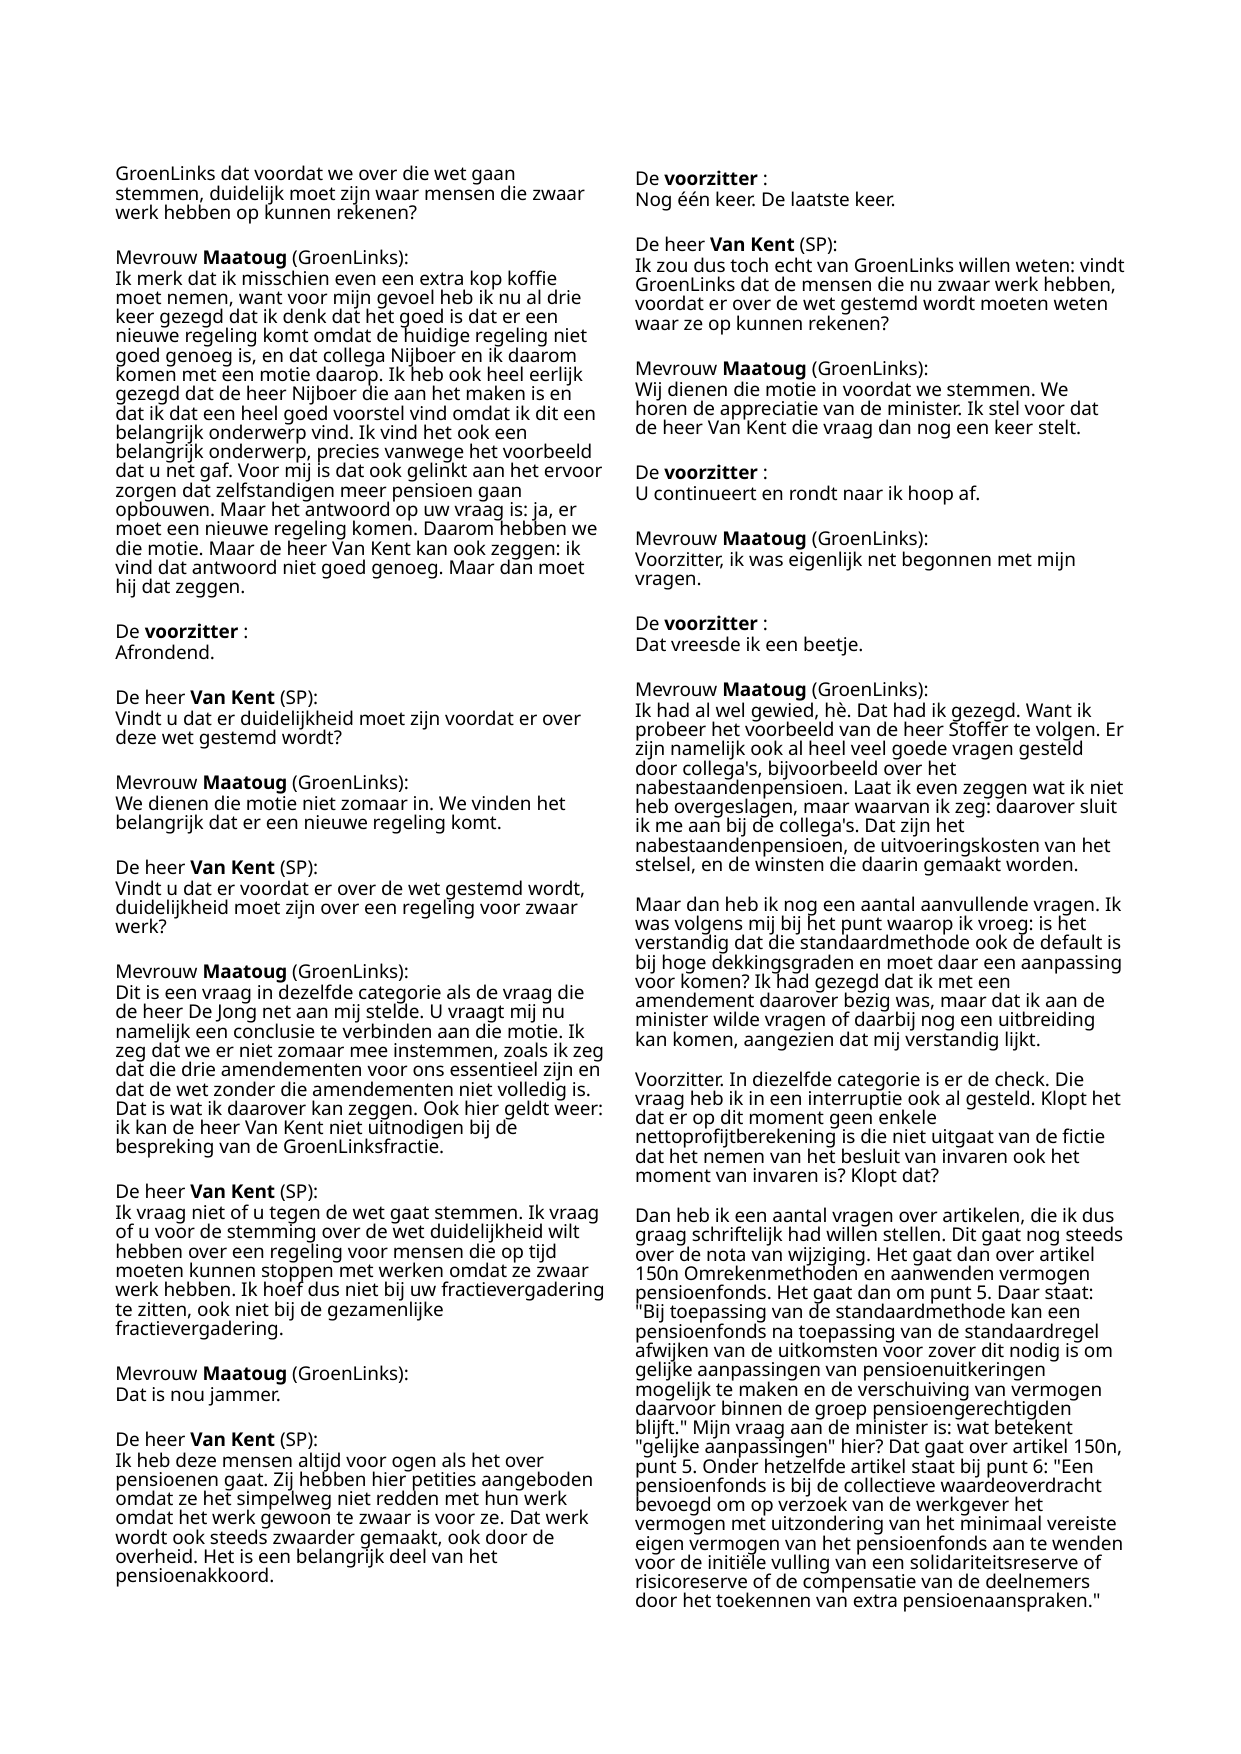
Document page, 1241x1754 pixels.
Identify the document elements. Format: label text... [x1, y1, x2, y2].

text De heer Van Kent (SP): [115, 1426, 605, 1452]
text De voorzitter : [635, 165, 1125, 191]
text Mevrouw Maatoug (GroenLinks): [115, 244, 605, 270]
text Nog één keer. De laatste keer. [635, 191, 1125, 210]
text Mevrouw Maatoug (GroenLinks): [635, 525, 1125, 551]
text Voorzitter. In diezelfde categorie is er de check. Die vraag heb ik in een interruptie ook al gesteld. Klopt het dat er op dit moment geen enkele nettoprofijtberekening is die niet uitgaat van de fictie dat het nemen van het besluit van invaren ook het moment van invaren is? Klopt dat? [635, 1071, 1125, 1186]
text Mevrouw Maatoug (GroenLinks): [115, 958, 605, 984]
text U continueert en rondt naar ik hoop af. [635, 485, 1125, 504]
text Ik had al wel gewied, hè. Dat had ik gezegd. Want ik probeer het voorbeeld van de heer Stoffer te volgen. Er zijn namelijk ook al heel veel goede vragen gesteld door collega's, bijvoorbeeld over het nabestaandenpensioen. Laat ik even zeggen wat ik niet heb overgeslagen, maar waarvan ik zeg: daarover sluit ik me aan bij de collega's. Dat zijn het nabestaandenpensioen, de uitvoeringskosten van het stelsel, en de winsten die daarin gemaakt worden. [635, 702, 1125, 875]
text Voorzitter, ik was eigenlijk net begonnen met mijn vragen. [635, 551, 1125, 589]
text Vindt u dat er duidelijkheid moet zijn voordat er over deze wet gestemd wordt? [115, 710, 605, 748]
text De heer Van Kent (SP): [115, 854, 605, 880]
text Ik merk dat ik misschien even een extra kop koffie moet nemen, want voor mijn gevoel heb ik nu al drie keer gezegd dat ik denk dat het goed is dat er een nieuwe regeling komt omdat de huidige regeling niet goed genoeg is, en dat collega Nijboer en ik daarom komen met een motie daarop. Ik heb ook heel eerlijk gezegd dat de heer Nijboer die aan het maken is en dat ik dat een heel goed voorstel vind omdat ik dit een belangrijk onderwerp vind. Ik vind het ook een belangrijk onderwerp, precies vanwege het voorbeeld dat u net gaf. Voor mij is dat ook gelinkt aan het ervoor zorgen dat zelfstandigen meer pensioen gaan opbouwen. Maar het antwoord op uw vraag is: ja, er moet een nieuwe regeling komen. Daarom hebben we die motie. Maar de heer Van Kent kan ook zeggen: ik vind dat antwoord niet goed genoeg. Maar dan moet hij dat zeggen. [115, 270, 605, 597]
text De voorzitter : [635, 459, 1125, 485]
text Maar dan heb ik nog een aantal aanvullende vragen. Ik was volgens mij bij het punt waarop ik vroeg: is het verstandig dat die standaardmethode ook de default is bij hoge dekkingsgraden en moet daar een aanpassing voor komen? Ik had gezegd dat ik met een amendement daarover bezig was, maar dat ik aan de minister wilde vragen of daarbij nog een uitbreiding kan komen, aangezien dat mij verstandig lijkt. [635, 896, 1125, 1050]
text GroenLinks dat voordat we over die wet gaan stemmen, duidelijk moet zijn waar mensen die zwaar werk hebben op kunnen rekenen? [115, 165, 605, 223]
text Afrondend. [115, 644, 605, 663]
text Mevrouw Maatoug (GroenLinks): [115, 769, 605, 795]
text De heer Van Kent (SP): [115, 1178, 605, 1204]
text Dat is nou jammer. [115, 1386, 605, 1405]
text De heer Van Kent (SP): [115, 684, 605, 710]
text De voorzitter : [115, 618, 605, 644]
text Ik zou dus toch echt van GroenLinks willen weten: vindt GroenLinks dat de mensen die nu zwaar werk hebben, voordat er over de wet gestemd wordt moeten weten waar ze op kunnen rekenen? [635, 257, 1125, 334]
text Ik heb deze mensen altijd voor ogen als het over pensioenen gaat. Zij hebben hier petities aangeboden omdat ze het simpelweg niet redden met hun werk omdat het werk gewoon te zwaar is voor ze. Dat werk wordt ook steeds zwaarder gemaakt, ook door de overheid. Het is een belangrijk deel van het pensioenakkoord. [115, 1452, 605, 1586]
text Mevrouw Maatoug (GroenLinks): [115, 1360, 605, 1386]
text Mevrouw Maatoug (GroenLinks): [635, 676, 1125, 702]
text Vindt u dat er voordat er over de wet gestemd wordt, duidelijkheid moet zijn over een regeling voor zwaar werk? [115, 880, 605, 938]
text Wij dienen die motie in voordat we stemmen. We horen de appreciatie van de minister. Ik stel voor dat de heer Van Kent die vraag dan nog een keer stelt. [635, 381, 1125, 438]
text We dienen die motie niet zomaar in. We vinden het belangrijk dat er een nieuwe regeling komt. [115, 795, 605, 833]
text Mevrouw Maatoug (GroenLinks): [635, 355, 1125, 381]
text Dat vreesde ik een beetje. [635, 636, 1125, 655]
text Ik vraag niet of u tegen de wet gaat stemmen. Ik vraag of u voor de stemming over de wet duidelijkheid wilt hebben over een regeling voor mensen die op tijd moeten kunnen stoppen met werken omdat ze zwaar werk hebben. Ik hoef dus niet bij uw fractievergadering te zitten, ook niet bij de gezamenlijke fractievergadering. [115, 1204, 605, 1339]
text De voorzitter : [635, 610, 1125, 636]
text Dit is een vraag in dezelfde categorie als de vraag die de heer De Jong net aan mij stelde. U vraagt mij nu namelijk een conclusie te verbinden aan die motie. Ik zeg dat we er niet zomaar mee instemmen, zoals ik zeg dat die drie amendementen voor ons essentieel zijn en dat de wet zonder die amendementen niet volledig is. Dat is wat ik daarover kan zeggen. Ook hier geldt weer: ik kan de heer Van Kent niet uitnodigen bij de bespreking van de GroenLinksfractie. [115, 984, 605, 1158]
text Dan heb ik een aantal vragen over artikelen, die ik dus graag schriftelijk had willen stellen. Dit gaat nog steeds over de nota van wijziging. Het gaat dan over artikel 150n Omrekenmethoden en aanwenden vermogen pensioenfonds. Het gaat dan om punt 5. Daar staat: "Bij toepassing van de standaardmethode kan een pensioenfonds na toepassing van de standaardregel afwijken van de uitkomsten voor zover dit nodig is om gelijke aanpassingen van pensioenuitkeringen mogelijk te maken en de verschuiving van vermogen daarvoor binnen de groep pensioengerechtigden blijft." Mijn vraag aan de minister is: wat betekent "gelijke aanpassingen" hier? Dat gaat over artikel 150n, punt 5. Onder hetzelfde artikel staat bij punt 6: "Een pensioenfonds is bij de collectieve waardeoverdracht bevoegd om op verzoek van de werkgever het vermogen met uitzondering van het minimaal vereiste eigen vermogen van het pensioenfonds aan te wenden voor de initiële vulling van een solidariteitsreserve of risicoreserve of de compensatie van de deelnemers door het toekennen van extra pensioenaanspraken." [635, 1207, 1125, 1612]
text De heer Van Kent (SP): [635, 231, 1125, 257]
